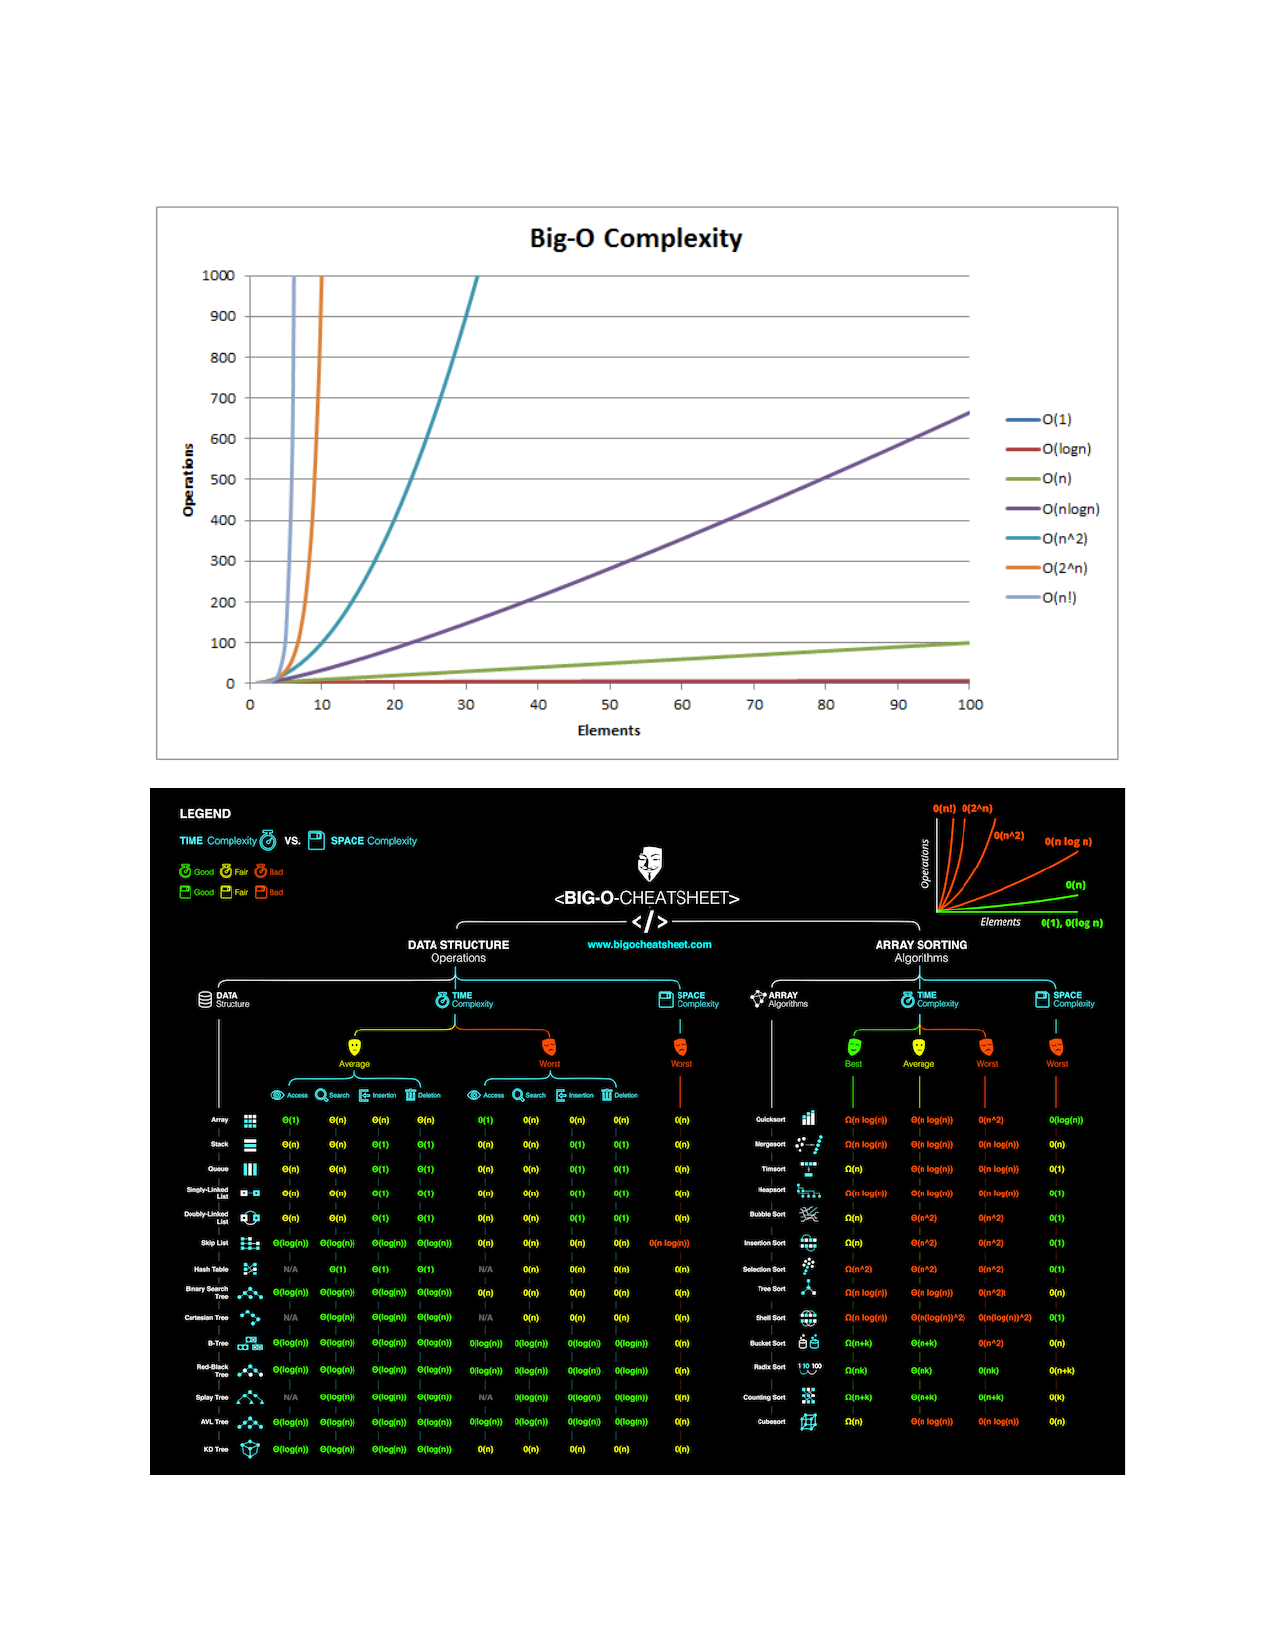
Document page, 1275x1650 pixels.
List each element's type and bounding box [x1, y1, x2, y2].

picture [150, 198, 1125, 765]
picture [150, 788, 1125, 1475]
